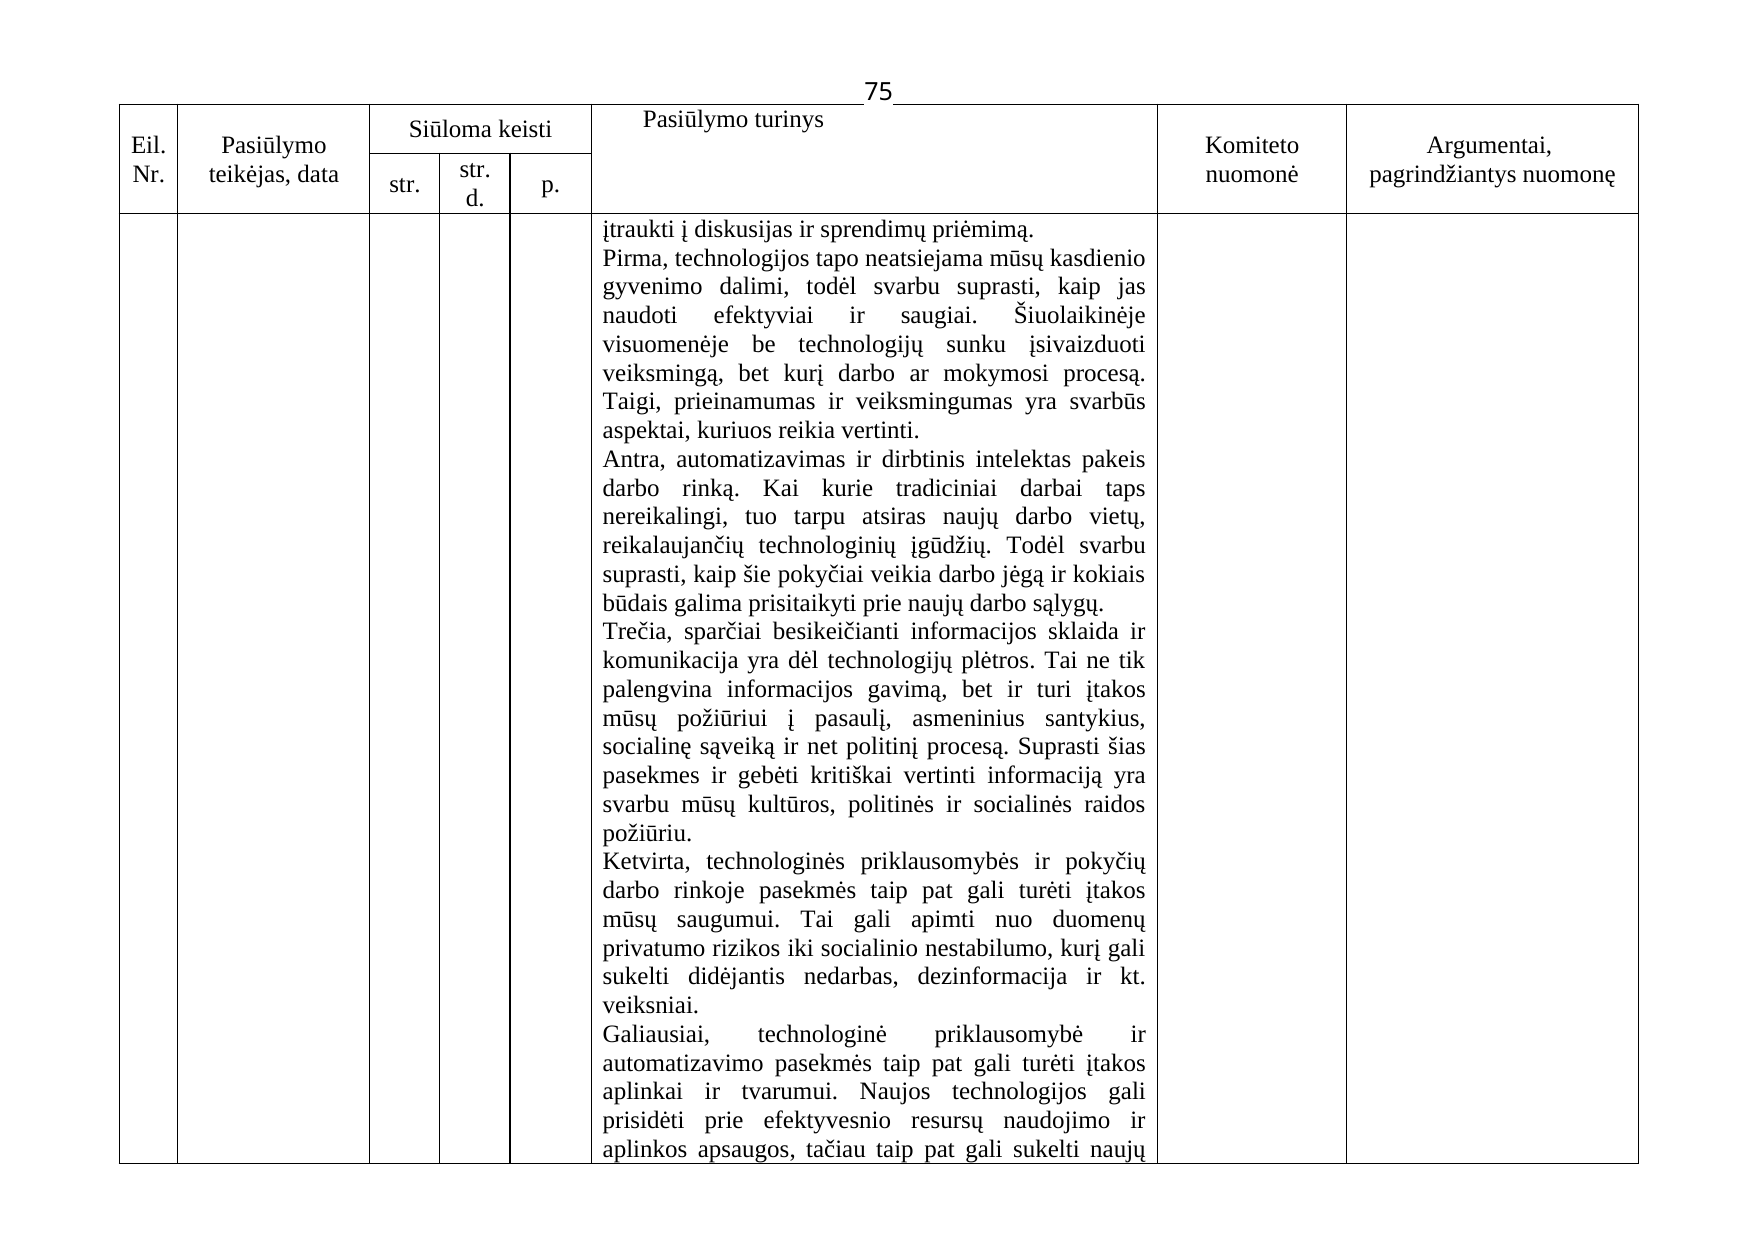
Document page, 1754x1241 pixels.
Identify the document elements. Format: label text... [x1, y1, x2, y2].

table_cell str. [370, 154, 439, 213]
table_cell str. d. [440, 154, 509, 213]
table_cell [1158, 214, 1346, 1163]
table_cell [511, 214, 591, 1163]
table_header Pasiūlymo turinys [592, 105, 1157, 213]
table_cell [178, 214, 369, 1163]
table_header Eil. Nr. [120, 105, 177, 213]
table_header Argumentai, pagrindžiantys nuomonę [1347, 105, 1638, 213]
table_header Komiteto nuomonė [1158, 105, 1346, 213]
table_cell p. [511, 154, 591, 213]
table_cell [1347, 214, 1638, 1163]
table_cell įtraukti į diskusijas ir sprendimų priėmimą. Pirma, technologijos tapo neatsiejama mūsų kasdienio gyvenimo dalimi, todėl svarbu suprasti, kaip jas naudoti efektyviai ir saugiai. Šiuolaikinėje visuomenėje be technologijų sunku įsivaizduoti veiksmingą, bet kurį darbo ar mokymosi procesą. Taigi, prieinamumas ir veiksmingumas yra svarbūs aspektai, kuriuos reikia vertinti. Antra, automatizavimas ir dirbtinis intelektas pakeis darbo rinką. Kai kurie tradiciniai darbai taps nereikalingi, tuo tarpu atsiras naujų darbo vietų, reikalaujančių technologinių įgūdžių. Todėl svarbu suprasti, kaip šie pokyčiai veikia darbo jėgą ir kokiais būdais galima prisitaikyti prie naujų darbo sąlygų. Trečia, sparčiai besikeičianti informacijos sklaida ir komunikacija yra dėl technologijų plėtros. Tai ne tik palengvina informacijos gavimą, bet ir turi įtakos mūsų požiūriui į pasaulį, asmeninius santykius, socialinę sąveiką ir net politinį procesą. Suprasti šias pasekmes ir gebėti kritiškai vertinti informaciją yra svarbu mūsų kultūros, politinės ir socialinės raidos požiūriu. Ketvirta, technologinės priklausomybės ir pokyčių darbo rinkoje pasekmės taip pat gali turėti įtakos mūsų saugumui. Tai gali apimti nuo duomenų privatumo rizikos iki socialinio nestabilumo, kurį gali sukelti didėjantis nedarbas, dezinformacija ir kt. veiksniai. Galiausiai, technologinė priklausomybė ir automatizavimo pasekmės taip pat gali turėti įtakos aplinkai ir tvarumui. Naujos technologijos gali prisidėti prie efektyvesnio resursų naudojimo ir aplinkos apsaugos, tačiau taip pat gali sukelti naujų [592, 214, 1157, 1163]
table_cell [120, 214, 177, 1163]
table_cell [440, 214, 509, 1163]
table_header Pasiūlymo teikėjas, data [178, 105, 369, 213]
table_cell [370, 214, 439, 1163]
table_header Siūloma keisti [370, 105, 591, 153]
